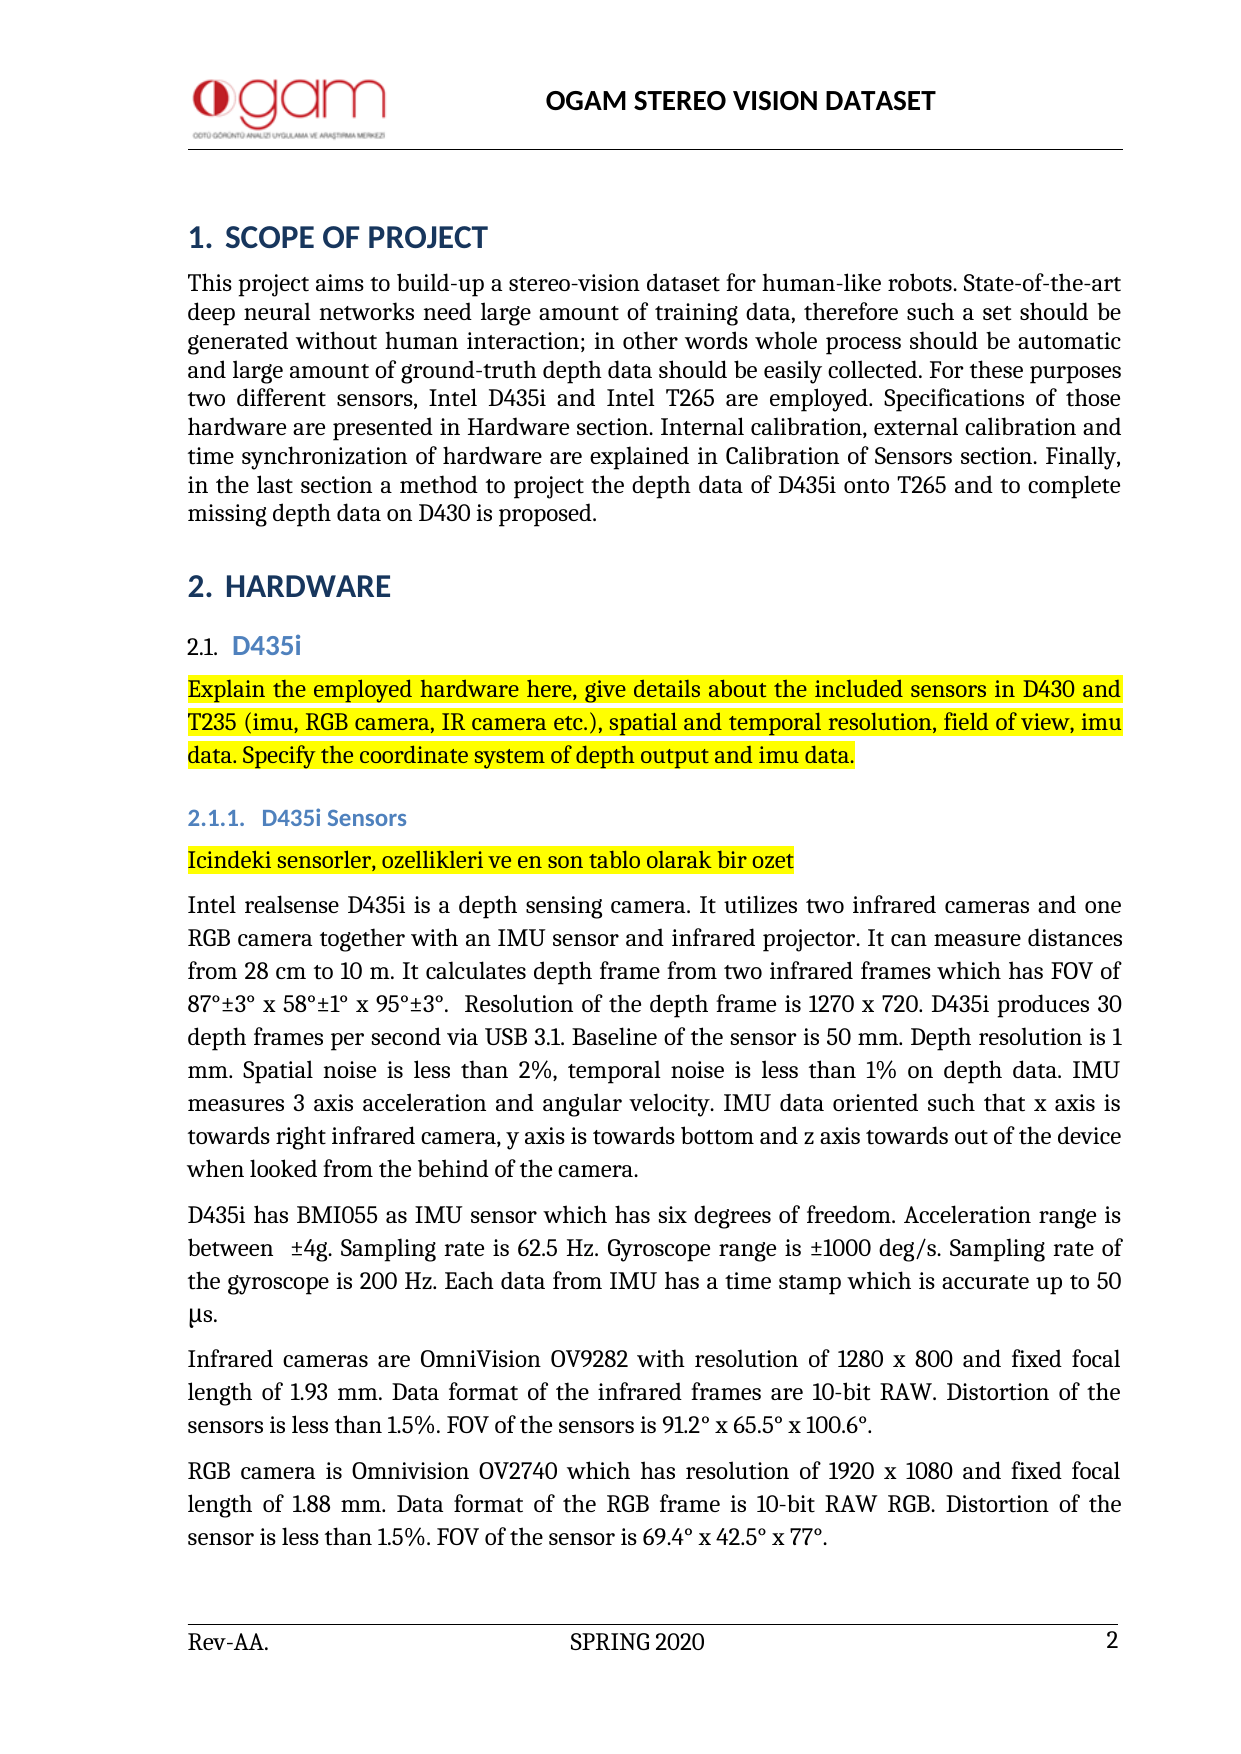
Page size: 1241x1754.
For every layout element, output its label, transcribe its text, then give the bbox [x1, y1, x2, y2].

text D435i has BMI055 as IMU sensor which has six degrees of freedom. Acceleration range is between ±4g. Sampling rate is 62.5 Hz. Gyroscope range is ±1000 deg/s. Sampling rate of the gyroscope is 200 Hz. Each data from IMU has a time stamp which is accurate up to 50 μs. [187, 1201, 1123, 1328]
list HARDWARE [187, 566, 1123, 606]
text Intel realsense D435i is a depth sensing camera. It utilizes two infrared cameras and one RGB camera together with an IMU sensor and infrared projector. It can measure distances from 28 cm to 10 m. It calculates depth frame from two infrared frames which has FOV of 87°±3° x 58°±1° x 95°±3°. Resolution of the depth frame is 1270 x 720. D435i produces 30 depth frames per second via USB 3.1. Baseline of the sensor is 50 mm. Depth resolution is 1 mm. Spatial noise is less than 2%, temporal noise is less than 1% on depth data. IMU measures 3 axis acceleration and angular velocity. IMU data oriented such that x axis is towards right infrared camera, y axis is towards bottom and z axis towards out of the device when looked from the behind of the camera. [187, 891, 1123, 1184]
list D435i Sensors [187, 802, 1123, 833]
text Icindeki sensorler, ozellikleri ve en son tablo olarak bir ozet [187, 846, 1123, 874]
text This project aims to build-up a stereo-vision dataset for human-like robots. State-of-the-art deep neural networks need large amount of training data, therefore such a set should be generated without human interaction; in other words whole process should be automatic and large amount of ground-truth depth data should be easily collected. For these purposes two different sensors, Intel D435i and Intel T265 are employed. Specifications of those hardware are presented in Hardware section. Internal calibration, external calibration and time synchronization of hardware are explained in Calibration of Sensors section. Finally, in the last section a method to project the depth data of D435i onto T265 and to complete missing depth data on D430 is proposed. [187, 269, 1123, 528]
picture [187, 73, 397, 147]
list SCOPE OF PROJECT [187, 216, 1123, 257]
text RGB camera is Omnivision OV2740 which has resolution of 1920 x 1080 and fixed focal length of 1.88 mm. Data format of the RGB frame is 10-bit RAW RGB. Distortion of the sensor is less than 1.5%. FOV of the sensor is 69.4° x 42.5° x 77°. [187, 1457, 1123, 1552]
text Infrared cameras are OmniVision OV9282 with resolution of 1280 x 800 and fixed focal length of 1.93 mm. Data format of the infrared frames are 10-bit RAW. Distortion of the sensors is less than 1.5%. FOV of the sensors is 91.2° x 65.5° x 100.6°. [187, 1345, 1123, 1440]
list D435i [187, 627, 1123, 662]
text Explain the employed hardware here, give details about the included sensors in D430 and T235 (imu, RGB camera, IR camera etc.), spatial and temporal resolution, field of view, imu data. Specify the coordinate system of depth output and imu data. [187, 675, 1123, 769]
